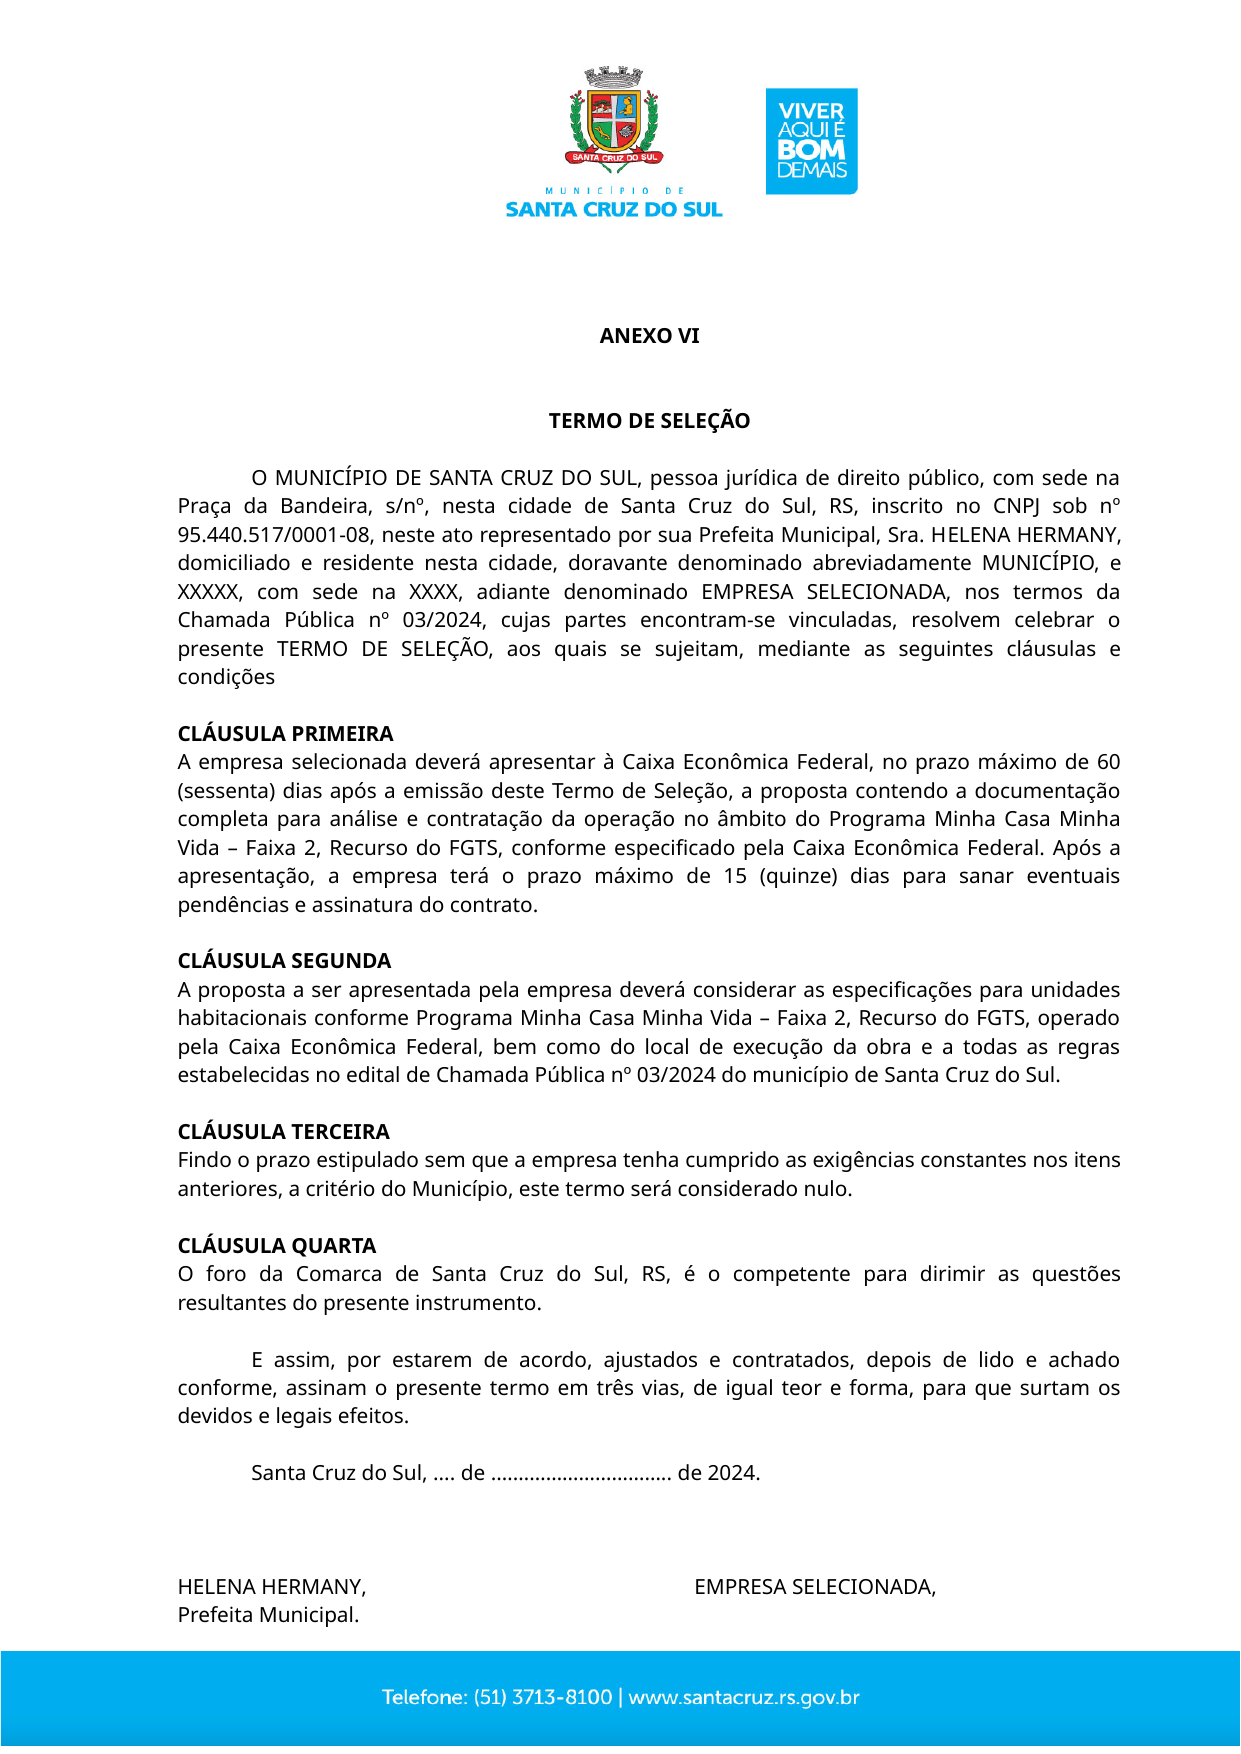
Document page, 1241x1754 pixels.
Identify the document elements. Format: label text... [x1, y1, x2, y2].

picture [655, 1694, 664, 1703]
picture [383, 1690, 393, 1703]
text O foro da Comarca de Santa Cruz do Sul, RS, é o competente para dirimir as questões resultantes do presente instrumento. [177, 1259, 1122, 1316]
text Findo o prazo estipulado sem que a empresa tenha cumprido as exigências constantes nos itens anteriores, a critério do Município, este termo será considerado nulo. [177, 1146, 1122, 1202]
text A proposta a ser apresentada pela empresa deverá considerar as especificações para unidades habitacionais conforme Programa Minha Casa Minha Vida – Faixa 2, Recurso do FGTS, operado pela Caixa Econômica Federal, bem como do local de execução da obra e a todas as regras estabelecidas no edital de Chamada Pública nº 03/2024 do município de Santa Cruz do Sul. [177, 975, 1122, 1089]
picture [445, 1694, 450, 1703]
text Prefeita Municipal. [177, 1601, 1122, 1629]
text CLÁUSULA TERCEIRA [177, 1117, 1122, 1146]
text CLÁUSULA PRIMEIRA [177, 719, 1122, 747]
text TERMO DE SELEÇÃO [177, 406, 1122, 435]
text A empresa selecionada deverá apresentar à Caixa Econômica Federal, no prazo máximo de 60 (sessenta) dias após a emissão deste Termo de Seleção, a proposta contendo a documentação completa para análise e contratação da operação no âmbito do Programa Minha Casa Minha Vida – Faixa 2, Recurso do FGTS, conforme especificado pela Caixa Econômica Federal. Após a apresentação, a empresa terá o prazo máximo de 15 (quinze) dias para sanar eventuais pendências e assinatura do contrato. [177, 747, 1122, 918]
text CLÁUSULA SEGUNDA [177, 947, 1122, 975]
picture [410, 1695, 419, 1703]
picture [498, 59, 867, 223]
text Santa Cruz do Sul, .... de .………………………….. de 2024. [177, 1458, 1122, 1487]
text HELENA HERMANY, EMPRESA SELECIONADA, [177, 1572, 1122, 1601]
picture [580, 1690, 584, 1703]
text O MUNICÍPIO DE SANTA CRUZ DO SUL, pessoa jurídica de direito público, com sede na Praça da Bandeira, s/nº, nesta cidade de Santa Cruz do Sul, RS, inscrito no CNPJ sob nº 95.440.517/0001-08, neste ato representado por sua Prefeita Municipal, Sra. HELENA HERMANY, domiciliado e residente nesta cidade, doravante denominado abreviadamente MUNICÍPIO, e XXXXX, com sede na XXXX, adiante denominado EMPRESA SELECIONADA, nos termos da Chamada Pública nº 03/2024, cujas partes encontram-se vinculadas, resolvem celebrar o presente TERMO DE SELEÇÃO, aos quais se sujeitam, mediante as seguintes cláusulas e condições [177, 463, 1122, 691]
picture [589, 1690, 599, 1703]
text ANEXO VI [177, 321, 1122, 349]
text E assim, por estarem de acordo, ajustados e contratados, depois de lido e achado conforme, assinam o presente termo em três vias, de igual teor e forma, para que surtam os devidos e legais efeitos. [177, 1345, 1122, 1430]
picture [842, 1690, 848, 1703]
text CLÁUSULA QUARTA [177, 1231, 1122, 1259]
picture [393, 1694, 402, 1703]
picture [493, 1690, 497, 1703]
